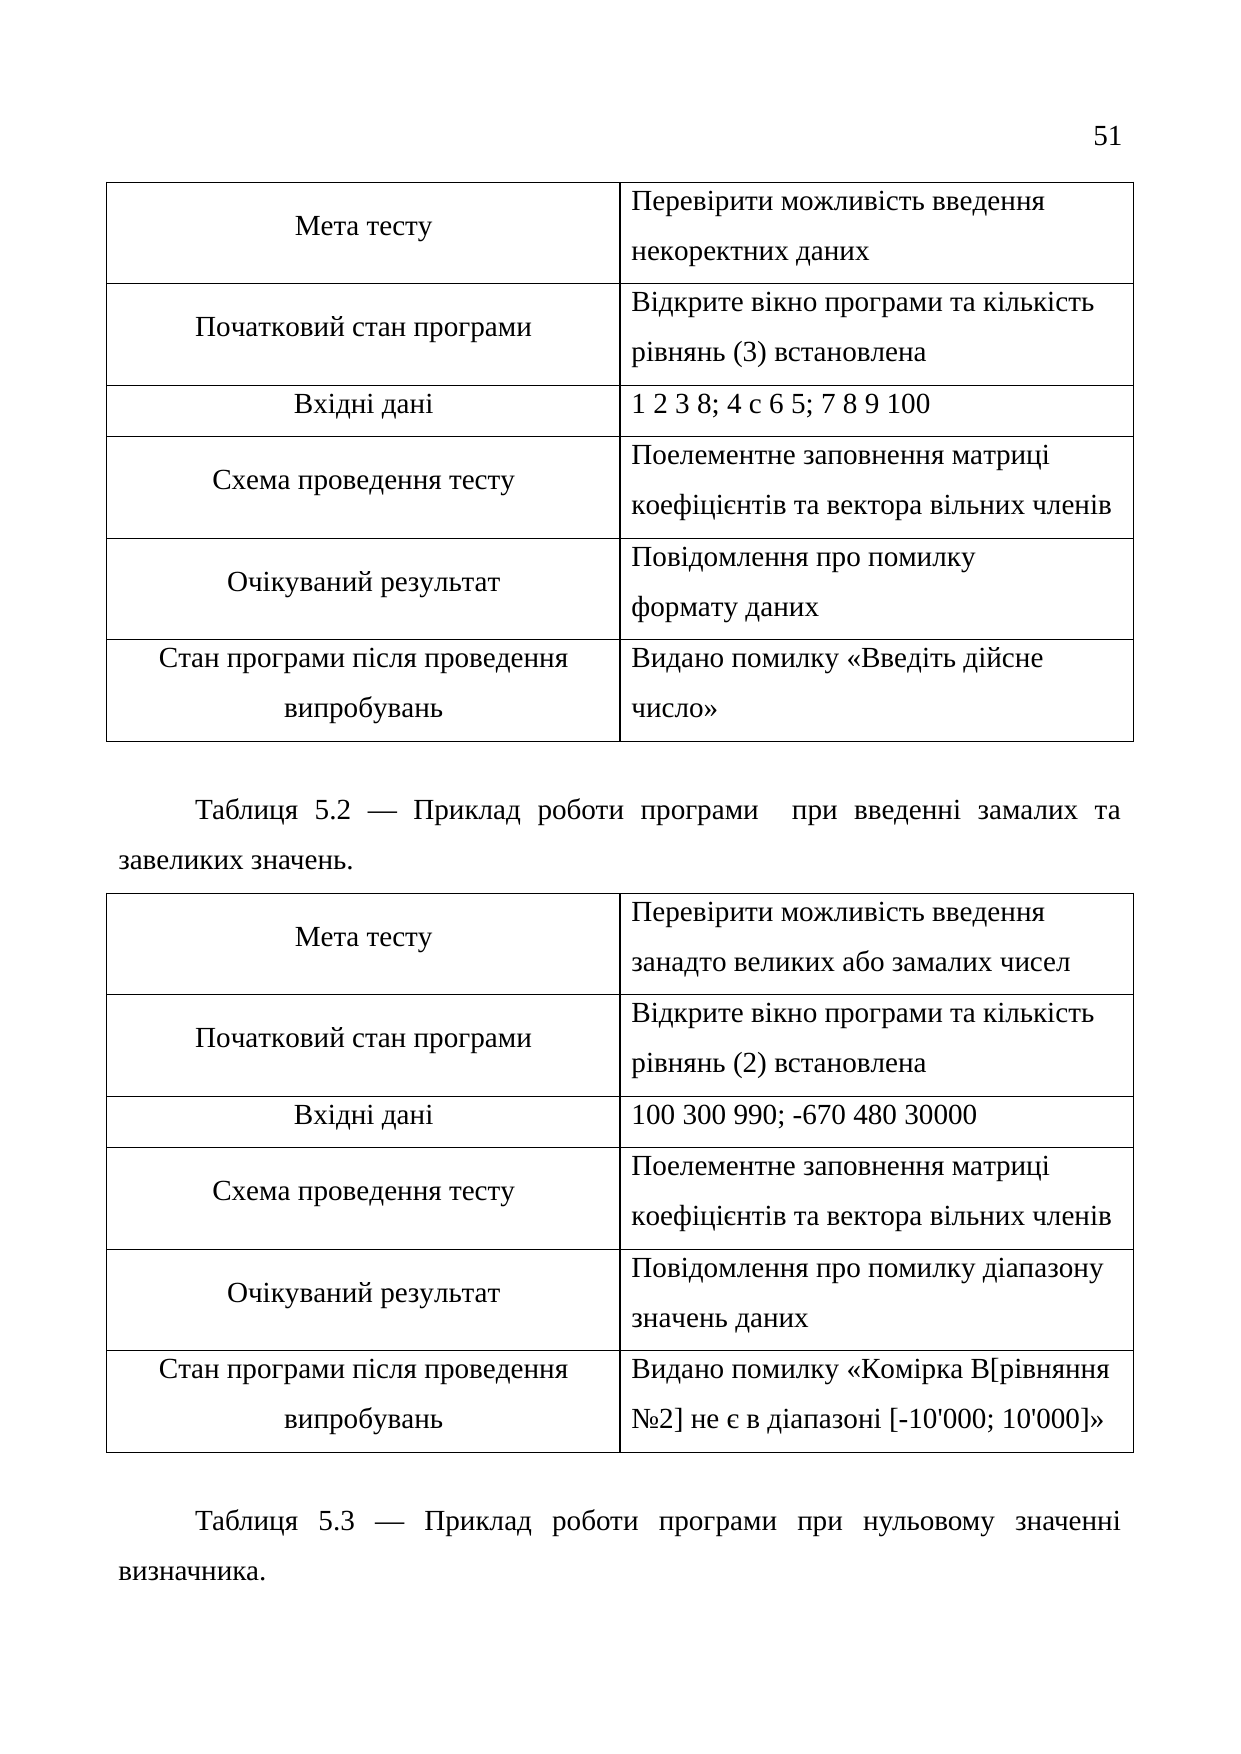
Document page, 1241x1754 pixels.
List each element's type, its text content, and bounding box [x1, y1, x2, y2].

table_cell 1 2 3 8; 4 c 6 5; 7 8 9 100 [621, 386, 1133, 436]
table_cell Стан програми після проведення випробувань [107, 1351, 619, 1452]
table_header Мета тесту [107, 894, 619, 994]
table_cell 100 300 990; -670 480 30000 [621, 1097, 1133, 1147]
table_cell Вхідні дані [107, 1097, 619, 1147]
table_cell Схема проведення тесту [107, 1148, 619, 1249]
table_cell Поелементне заповнення матриці коефіцієнтів та вектора вільних членів [621, 1148, 1133, 1249]
table_cell Схема проведення тесту [107, 437, 619, 538]
table_header Мета тесту [107, 183, 619, 283]
table_cell Поелементне заповнення матриці коефіцієнтів та вектора вільних членів [621, 437, 1133, 538]
table_cell Видано помилку «Введіть дійсне число» [621, 640, 1133, 741]
table_cell Початковий стан програми [107, 995, 619, 1096]
table_header Перевірити можливість введення некоректних даних [621, 183, 1133, 283]
text Таблиця 5.3 — Приклад роботи програми при нульовому значенні визначника. [118, 1503, 1122, 1587]
table_header Перевірити можливість введення занадто великих або замалих чисел [621, 894, 1133, 994]
table_cell Повідомлення про помилку формату даних [621, 539, 1133, 639]
table_cell Очікуваний результат [107, 1250, 619, 1350]
table_cell Стан програми після проведення випробувань [107, 640, 619, 741]
text Таблиця 5.2 — Приклад роботи програми при введенні замалих та завеликих значень. [118, 792, 1122, 876]
table_cell Очікуваний результат [107, 539, 619, 639]
table_cell Початковий стан програми [107, 284, 619, 385]
table_cell Повідомлення про помилку діапазону значень даних [621, 1250, 1133, 1350]
table_cell Видано помилку «Комірка B[рівняння №2] не є в діапазоні [-10'000; 10'000]» [621, 1351, 1133, 1452]
table_cell Відкрите вікно програми та кількість рівнянь (2) встановлена [621, 995, 1133, 1096]
table_cell Вхідні дані [107, 386, 619, 436]
table_cell Відкрите вікно програми та кількість рівнянь (3) встановлена [621, 284, 1133, 385]
